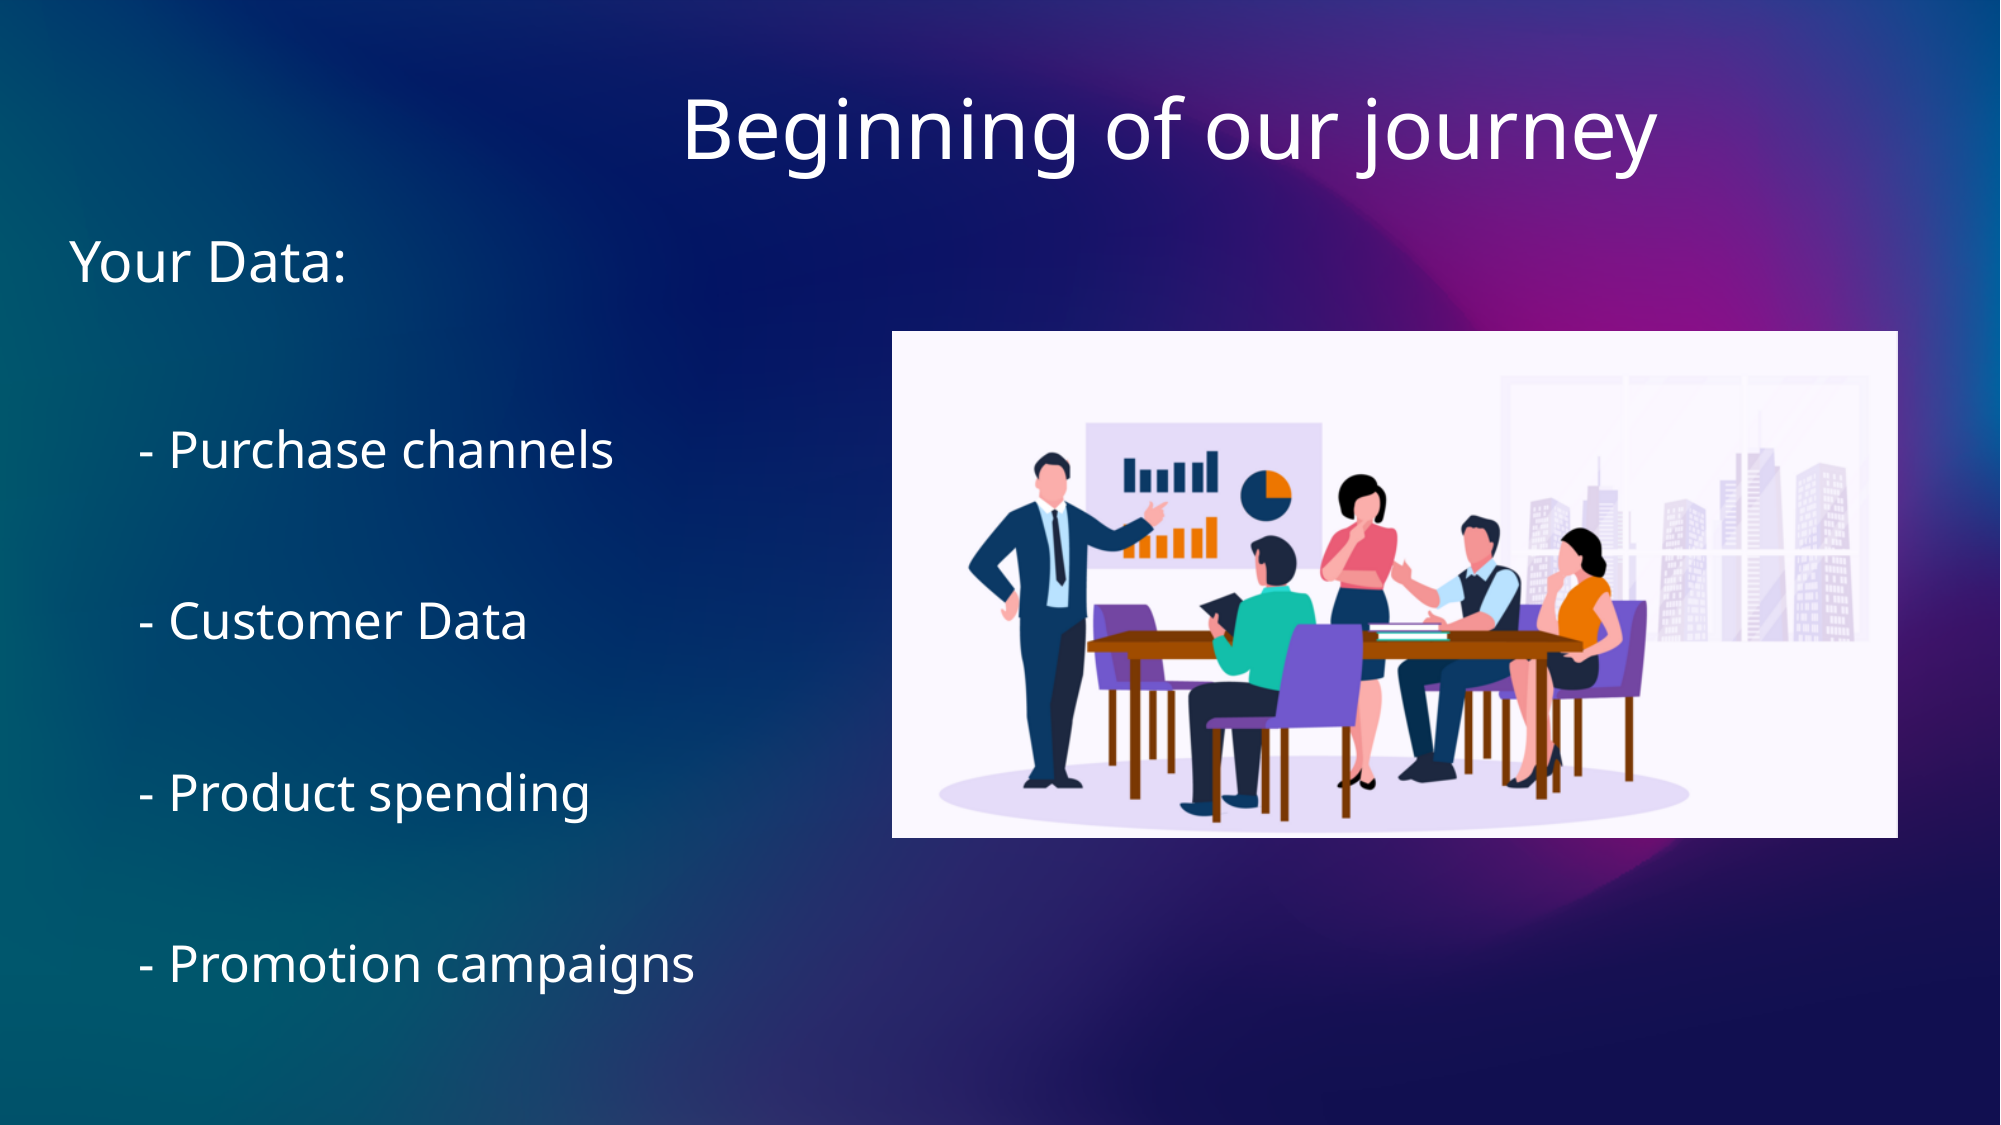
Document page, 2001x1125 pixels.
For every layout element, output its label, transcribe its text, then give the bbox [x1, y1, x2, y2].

title Beginning of our journey [680, 30, 2000, 225]
picture [0, 0, 2000, 119]
picture [361, 225, 2000, 1125]
list Your Data: - Purchase channels - Customer Data - Product spending - Promotion campaigns [0, 119, 1120, 1003]
